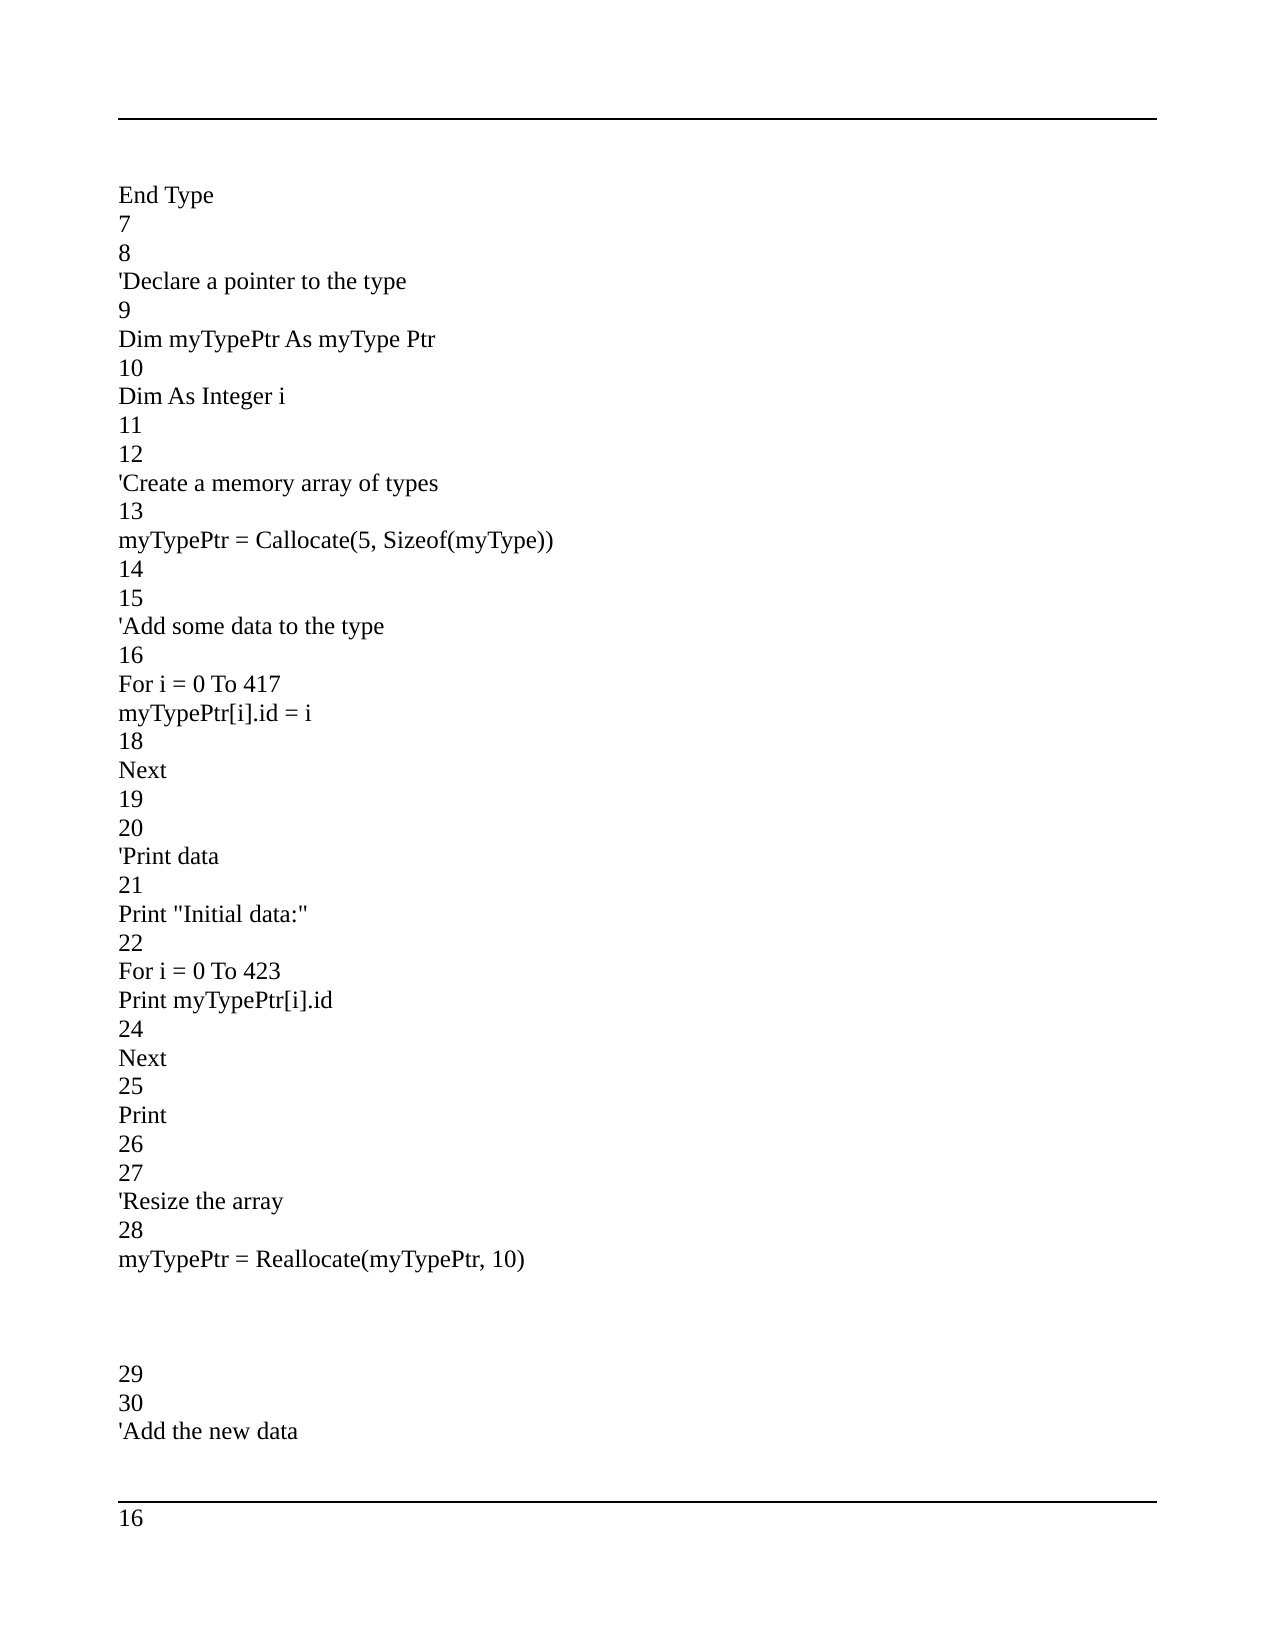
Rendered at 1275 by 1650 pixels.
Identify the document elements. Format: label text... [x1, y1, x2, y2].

text 'Declare a pointer to the type [118, 266, 1157, 295]
text 29 [118, 1359, 1157, 1388]
text myTypePtr = Reallocate(myTypePtr, 10) [118, 1244, 1157, 1273]
text 12 [118, 439, 1157, 468]
text 8 [118, 238, 1157, 266]
text 19 [118, 784, 1157, 813]
text 18 [118, 726, 1157, 755]
text myTypePtr = Callocate(5, Sizeof(myType)) [118, 525, 1157, 554]
text 21 [118, 870, 1157, 899]
text End Type [118, 180, 1157, 209]
text 10 [118, 353, 1157, 381]
text 20 [118, 813, 1157, 841]
text Print "Initial data:" [118, 899, 1157, 928]
text For i = 0 To 423 [118, 956, 1157, 985]
text 27 [118, 1158, 1157, 1186]
text Next [118, 755, 1157, 784]
text 9 [118, 295, 1157, 324]
text Dim As Integer i [118, 381, 1157, 410]
text 30 [118, 1388, 1157, 1416]
text 'Add some data to the type [118, 611, 1157, 640]
text 'Resize the array [118, 1186, 1157, 1215]
text For i = 0 To 417 [118, 669, 1157, 698]
text 24 [118, 1014, 1157, 1043]
text 14 [118, 554, 1157, 583]
text 11 [118, 410, 1157, 439]
text Next [118, 1043, 1157, 1071]
text 22 [118, 928, 1157, 956]
text Dim myTypePtr As myType Ptr [118, 324, 1157, 353]
text 'Create a memory array of types [118, 468, 1157, 496]
text Print myTypePtr[i].id [118, 985, 1157, 1014]
text 'Print data [118, 841, 1157, 870]
text 7 [118, 209, 1157, 238]
text 28 [118, 1215, 1157, 1244]
text 15 [118, 583, 1157, 611]
text 'Add the new data [118, 1416, 1157, 1445]
text 13 [118, 496, 1157, 525]
text 16 [118, 640, 1157, 669]
text Print [118, 1100, 1157, 1129]
text myTypePtr[i].id = i [118, 698, 1157, 726]
text 26 [118, 1129, 1157, 1158]
text 25 [118, 1071, 1157, 1100]
